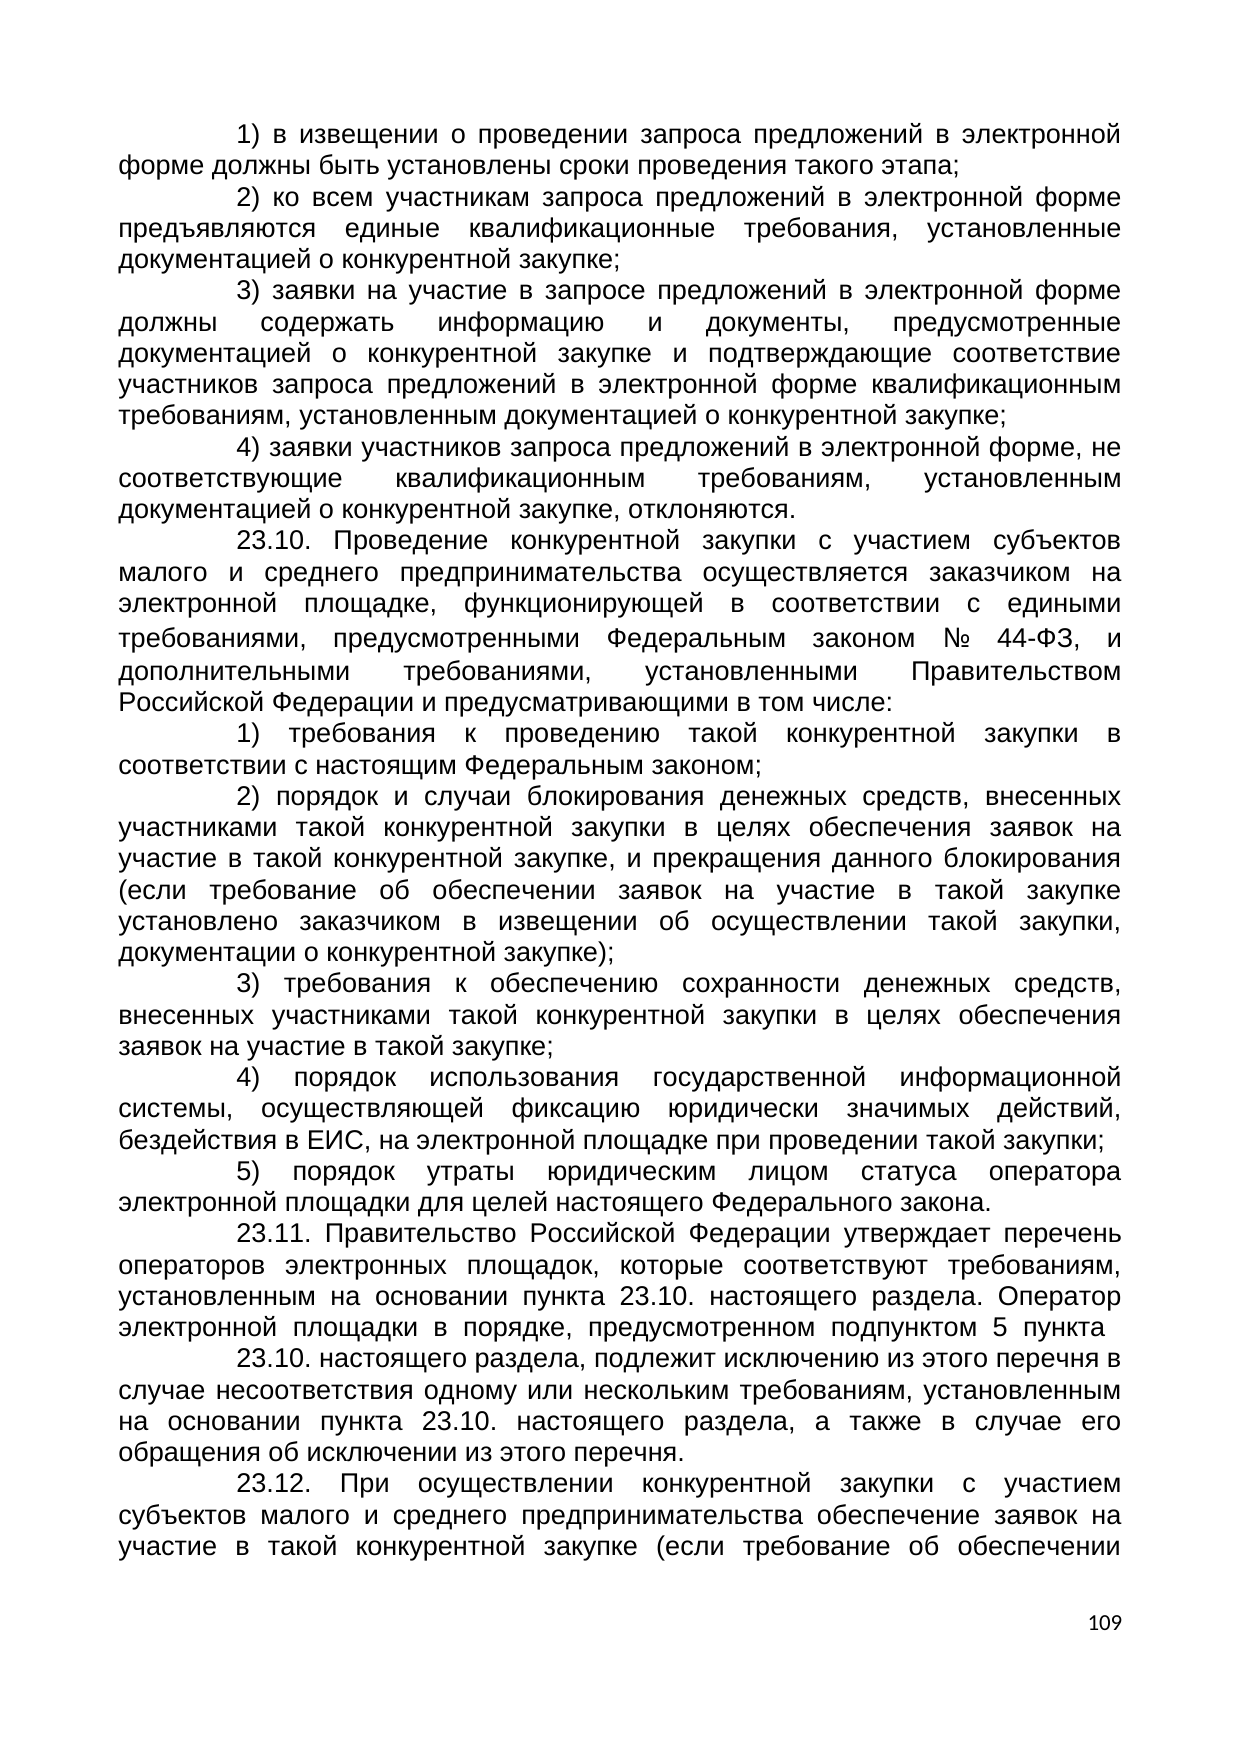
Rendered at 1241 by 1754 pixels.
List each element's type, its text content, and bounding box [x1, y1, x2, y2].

text 1) в извещении о проведении запроса предложений в электронной форме должны быть установлены сроки проведения такого этапа; [118, 118, 1122, 181]
text 23.11. Правительство Российской Федерации утверждает перечень операторов электронных площадок, которые соответствуют требованиям, установленным на основании пункта 23.10. настоящего раздела. Оператор электронной площадки в порядке, предусмотренном подпунктом 5 пункта 23.10. настоящего раздела, подлежит исключению из этого перечня в случае несоответствия одному или нескольким требованиям, установленным на основании пункта 23.10. настоящего раздела, а также в случае его обращения об исключении из этого перечня. [118, 1217, 1122, 1467]
text 1) требования к проведению такой конкурентной закупки в соответствии с настоящим Федеральным законом; [118, 717, 1122, 780]
text 23.10. Проведение конкурентной закупки с участием субъектов малого и среднего предпринимательства осуществляется заказчиком на электронной площадке, функционирующей в соответствии с едиными требованиями, предусмотренными Федеральным законом № 44-ФЗ, и дополнительными требованиями, установленными Правительством Российской Федерации и предусматривающими в том числе: [118, 524, 1122, 717]
text 4) порядок использования государственной информационной системы, осуществляющей фиксацию юридически значимых действий, бездействия в ЕИС, на электронной площадке при проведении такой закупки; [118, 1061, 1122, 1155]
text 23.12. При осуществлении конкурентной закупки с участием субъектов малого и среднего предпринимательства обеспечение заявок на участие в такой конкурентной закупке (если требование об обеспечении [118, 1467, 1122, 1561]
text 3) заявки на участие в запросе предложений в электронной форме должны содержать информацию и документы, предусмотренные документацией о конкурентной закупке и подтверждающие соответствие участников запроса предложений в электронной форме квалификационным требованиям, установленным документацией о конкурентной закупке; [118, 274, 1122, 431]
text 4) заявки участников запроса предложений в электронной форме, не соответствующие квалификационным требованиям, установленным документацией о конкурентной закупке, отклоняются. [118, 431, 1122, 524]
text 5) порядок утраты юридическим лицом статуса оператора электронной площадки для целей настоящего Федерального закона. [118, 1155, 1122, 1217]
text 2) порядок и случаи блокирования денежных средств, внесенных участниками такой конкурентной закупки в целях обеспечения заявок на участие в такой конкурентной закупке, и прекращения данного блокирования (если требование об обеспечении заявок на участие в такой закупке установлено заказчиком в извещении об осуществлении такой закупки, документации о конкурентной закупке); [118, 780, 1122, 967]
text 3) требования к обеспечению сохранности денежных средств, внесенных участниками такой конкурентной закупки в целях обеспечения заявок на участие в такой закупке; [118, 967, 1122, 1061]
text 2) ко всем участникам запроса предложений в электронной форме предъявляются единые квалификационные требования, установленные документацией о конкурентной закупке; [118, 181, 1122, 274]
